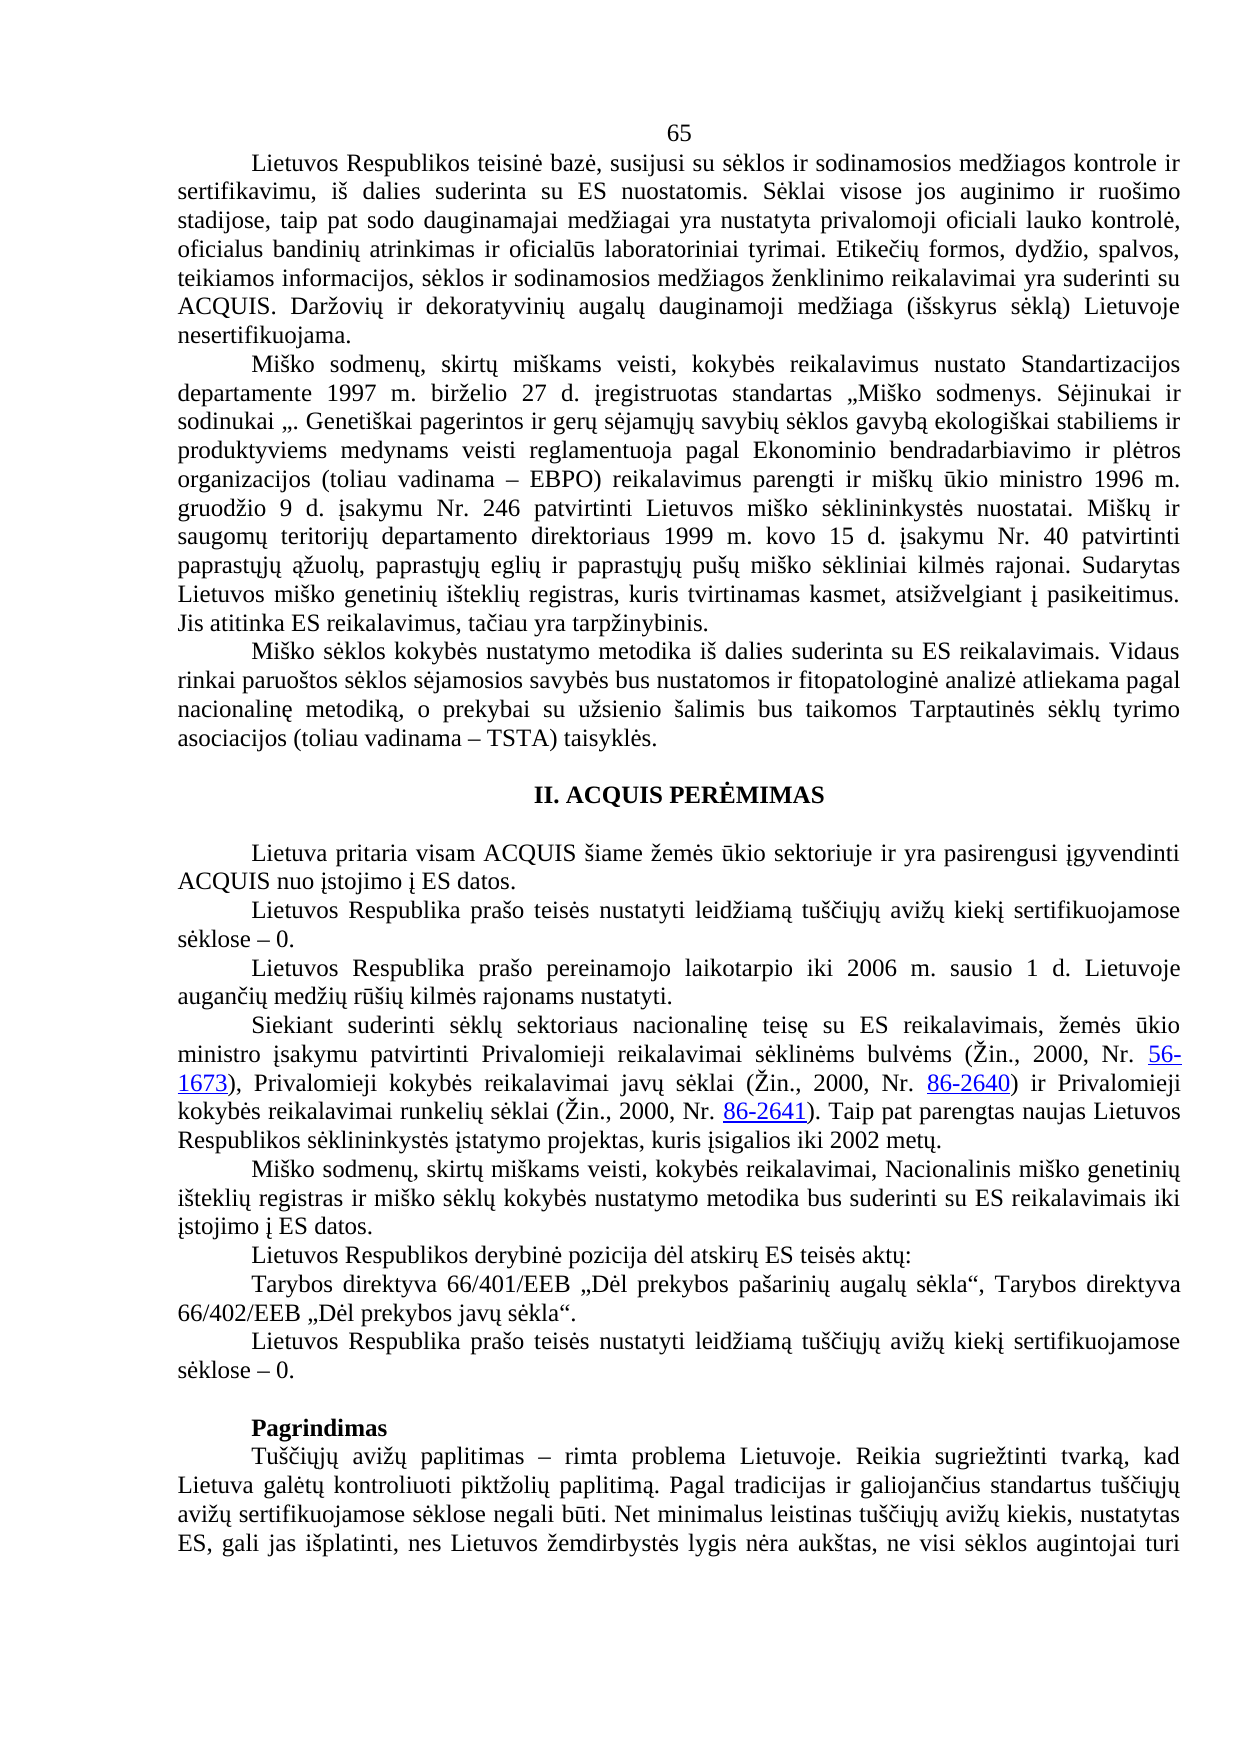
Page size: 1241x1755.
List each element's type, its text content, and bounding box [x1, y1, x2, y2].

text Lietuvos Respublikos teisinė bazė, susijusi su sėklos ir sodinamosios medžiagos kontrole ir sertifikavimu, iš dalies suderinta su ES nuostatomis. Sėklai visose jos auginimo ir ruošimo stadijose, taip pat sodo dauginamajai medžiagai yra nustatyta privalomoji oficiali lauko kontrolė, oficialus bandinių atrinkimas ir oficialūs laboratoriniai tyrimai. Etikečių formos, dydžio, spalvos, teikiamos informacijos, sėklos ir sodinamosios medžiagos ženklinimo reikalavimai yra suderinti su ACQUIS. Daržovių ir dekoratyvinių augalų dauginamoji medžiaga (išskyrus sėklą) Lietuvoje nesertifikuojama. [177, 148, 1181, 349]
text Miško sodmenų, skirtų miškams veisti, kokybės reikalavimus nustato Standartizacijos departamente 1997 m. birželio 27 d. įregistruotas standartas „Miško sodmenys. Sėjinukai ir sodinukai „. Genetiškai pagerintos ir gerų sėjamųjų savybių sėklos gavybą ekologiškai stabiliems ir produktyviems medynams veisti reglamentuoja pagal Ekonominio bendradarbiavimo ir plėtros organizacijos (toliau vadinama – EBPO) reikalavimus parengti ir miškų ūkio ministro 1996 m. gruodžio 9 d. įsakymu Nr. 246 patvirtinti Lietuvos miško sėklininkystės nuostatai. Miškų ir saugomų teritorijų departamento direktoriaus 1999 m. kovo 15 d. įsakymu Nr. 40 patvirtinti paprastųjų ąžuolų, paprastųjų eglių ir paprastųjų pušų miško sėkliniai kilmės rajonai. Sudarytas Lietuvos miško genetinių išteklių registras, kuris tvirtinamas kasmet, atsižvelgiant į pasikeitimus. Jis atitinka ES reikalavimus, tačiau yra tarpžinybinis. [177, 349, 1181, 636]
text II. ACQUIS PERĖMIMAS [177, 780, 1181, 809]
text Miško sėklos kokybės nustatymo metodika iš dalies suderinta su ES reikalavimais. Vidaus rinkai paruoštos sėklos sėjamosios savybės bus nustatomos ir fitopatologinė analizė atliekama pagal nacionalinę metodiką, o prekybai su užsienio šalimis bus taikomos Tarptautinės sėklų tyrimo asociacijos (toliau vadinama – TSTA) taisyklės. [177, 636, 1181, 751]
text Tuščiųjų avižų paplitimas – rimta problema Lietuvoje. Reikia sugriežtinti tvarką, kad Lietuva galėtų kontroliuoti piktžolių paplitimą. Pagal tradicijas ir galiojančius standartus tuščiųjų avižų sertifikuojamose sėklose negali būti. Net minimalus leistinas tuščiųjų avižų kiekis, nustatytas ES, gali jas išplatinti, nes Lietuvos žemdirbystės lygis nėra aukštas, ne visi sėklos augintojai turi [177, 1441, 1181, 1556]
text Siekiant suderinti sėklų sektoriaus nacionalinę teisę su ES reikalavimais, žemės ūkio ministro įsakymu patvirtinti Privalomieji reikalavimai sėklinėms bulvėms (Žin., 2000, Nr. 56-1673), Privalomieji kokybės reikalavimai javų sėklai (Žin., 2000, Nr. 86-2640) ir Privalomieji kokybės reikalavimai runkelių sėklai (Žin., 2000, Nr. 86-2641). Taip pat parengtas naujas Lietuvos Respublikos sėklininkystės įstatymo projektas, kuris įsigalios iki 2002 metų. [177, 1010, 1181, 1154]
text Lietuvos Respublika prašo teisės nustatyti leidžiamą tuščiųjų avižų kiekį sertifikuojamose sėklose – 0. [177, 1326, 1181, 1384]
text Lietuvos Respublika prašo pereinamojo laikotarpio iki 2006 m. sausio 1 d. Lietuvoje augančių medžių rūšių kilmės rajonams nustatyti. [177, 953, 1181, 1010]
text Pagrindimas [177, 1413, 1181, 1441]
text Lietuva pritaria visam ACQUIS šiame žemės ūkio sektoriuje ir yra pasirengusi įgyvendinti ACQUIS nuo įstojimo į ES datos. [177, 838, 1181, 895]
text Lietuvos Respublikos derybinė pozicija dėl atskirų ES teisės aktų: [177, 1240, 1181, 1269]
text Miško sodmenų, skirtų miškams veisti, kokybės reikalavimai, Nacionalinis miško genetinių išteklių registras ir miško sėklų kokybės nustatymo metodika bus suderinti su ES reikalavimais iki įstojimo į ES datos. [177, 1154, 1181, 1240]
text Tarybos direktyva 66/401/EEB „Dėl prekybos pašarinių augalų sėkla“, Tarybos direktyva 66/402/EEB „Dėl prekybos javų sėkla“. [177, 1269, 1181, 1326]
text Lietuvos Respublika prašo teisės nustatyti leidžiamą tuščiųjų avižų kiekį sertifikuojamose sėklose – 0. [177, 895, 1181, 953]
